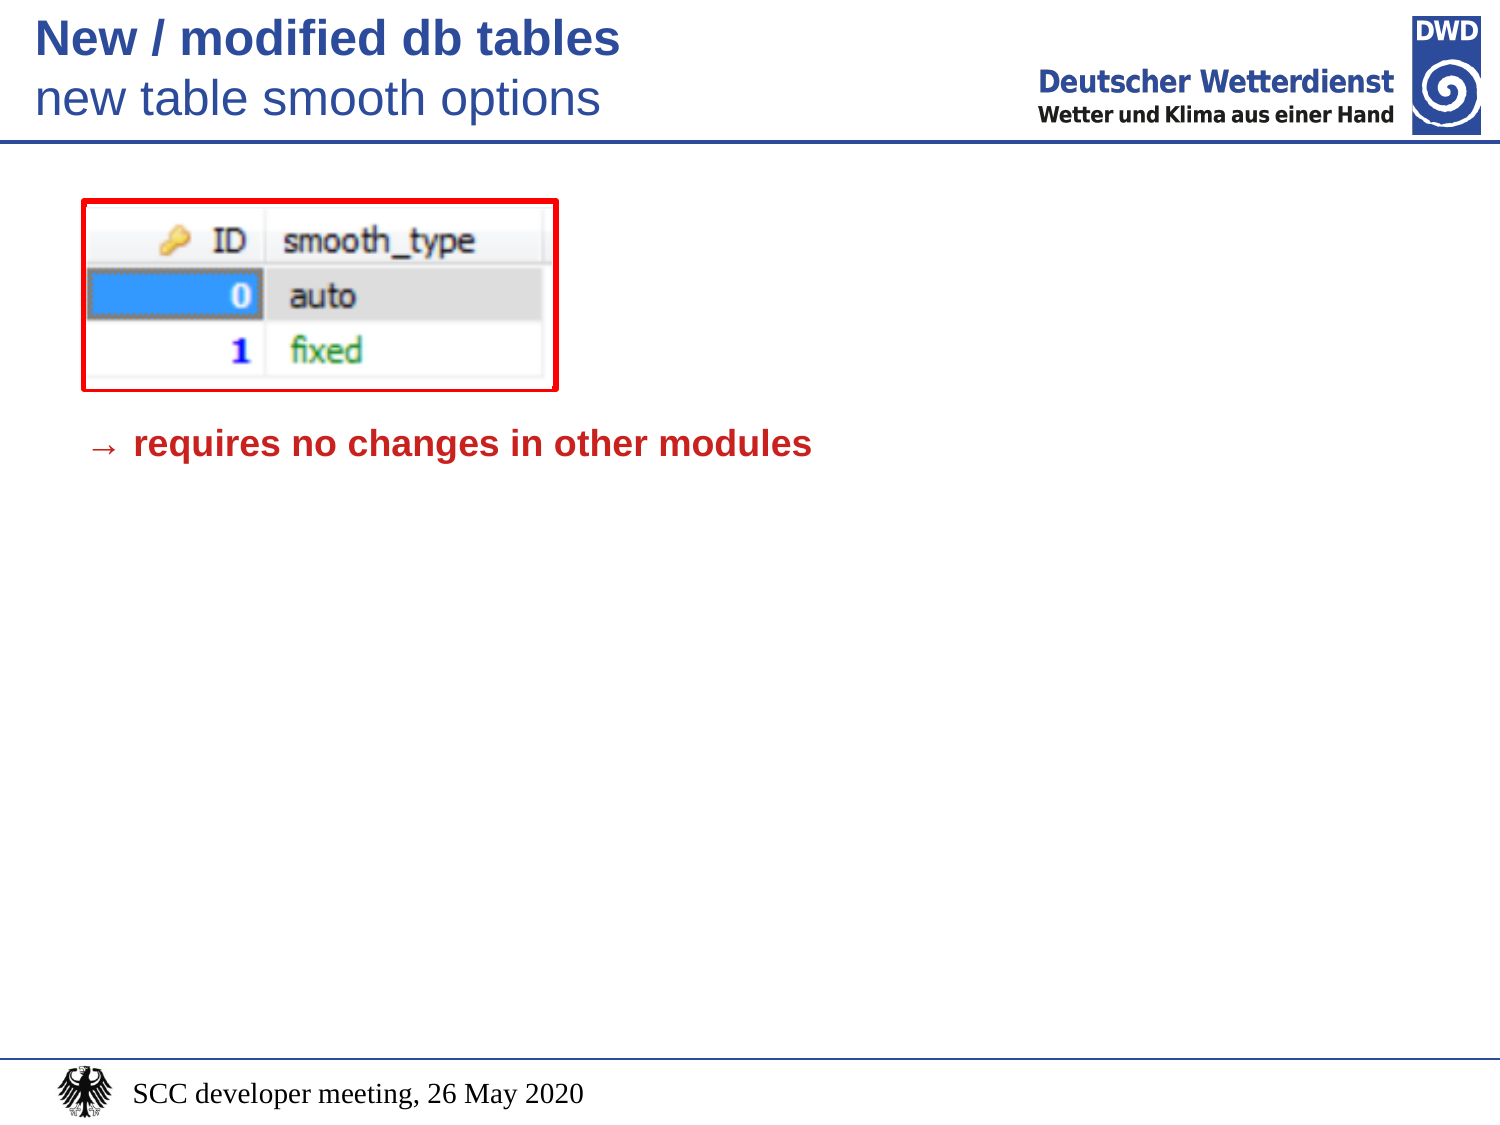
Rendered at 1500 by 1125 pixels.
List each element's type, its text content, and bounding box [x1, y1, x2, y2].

text_box New / modified db tables new table smooth options [20, 0, 988, 134]
picture [86, 207, 552, 389]
picture [55, 1064, 114, 1119]
text_box → requires no changes in other modules [70, 412, 828, 472]
picture [1038, 16, 1481, 135]
